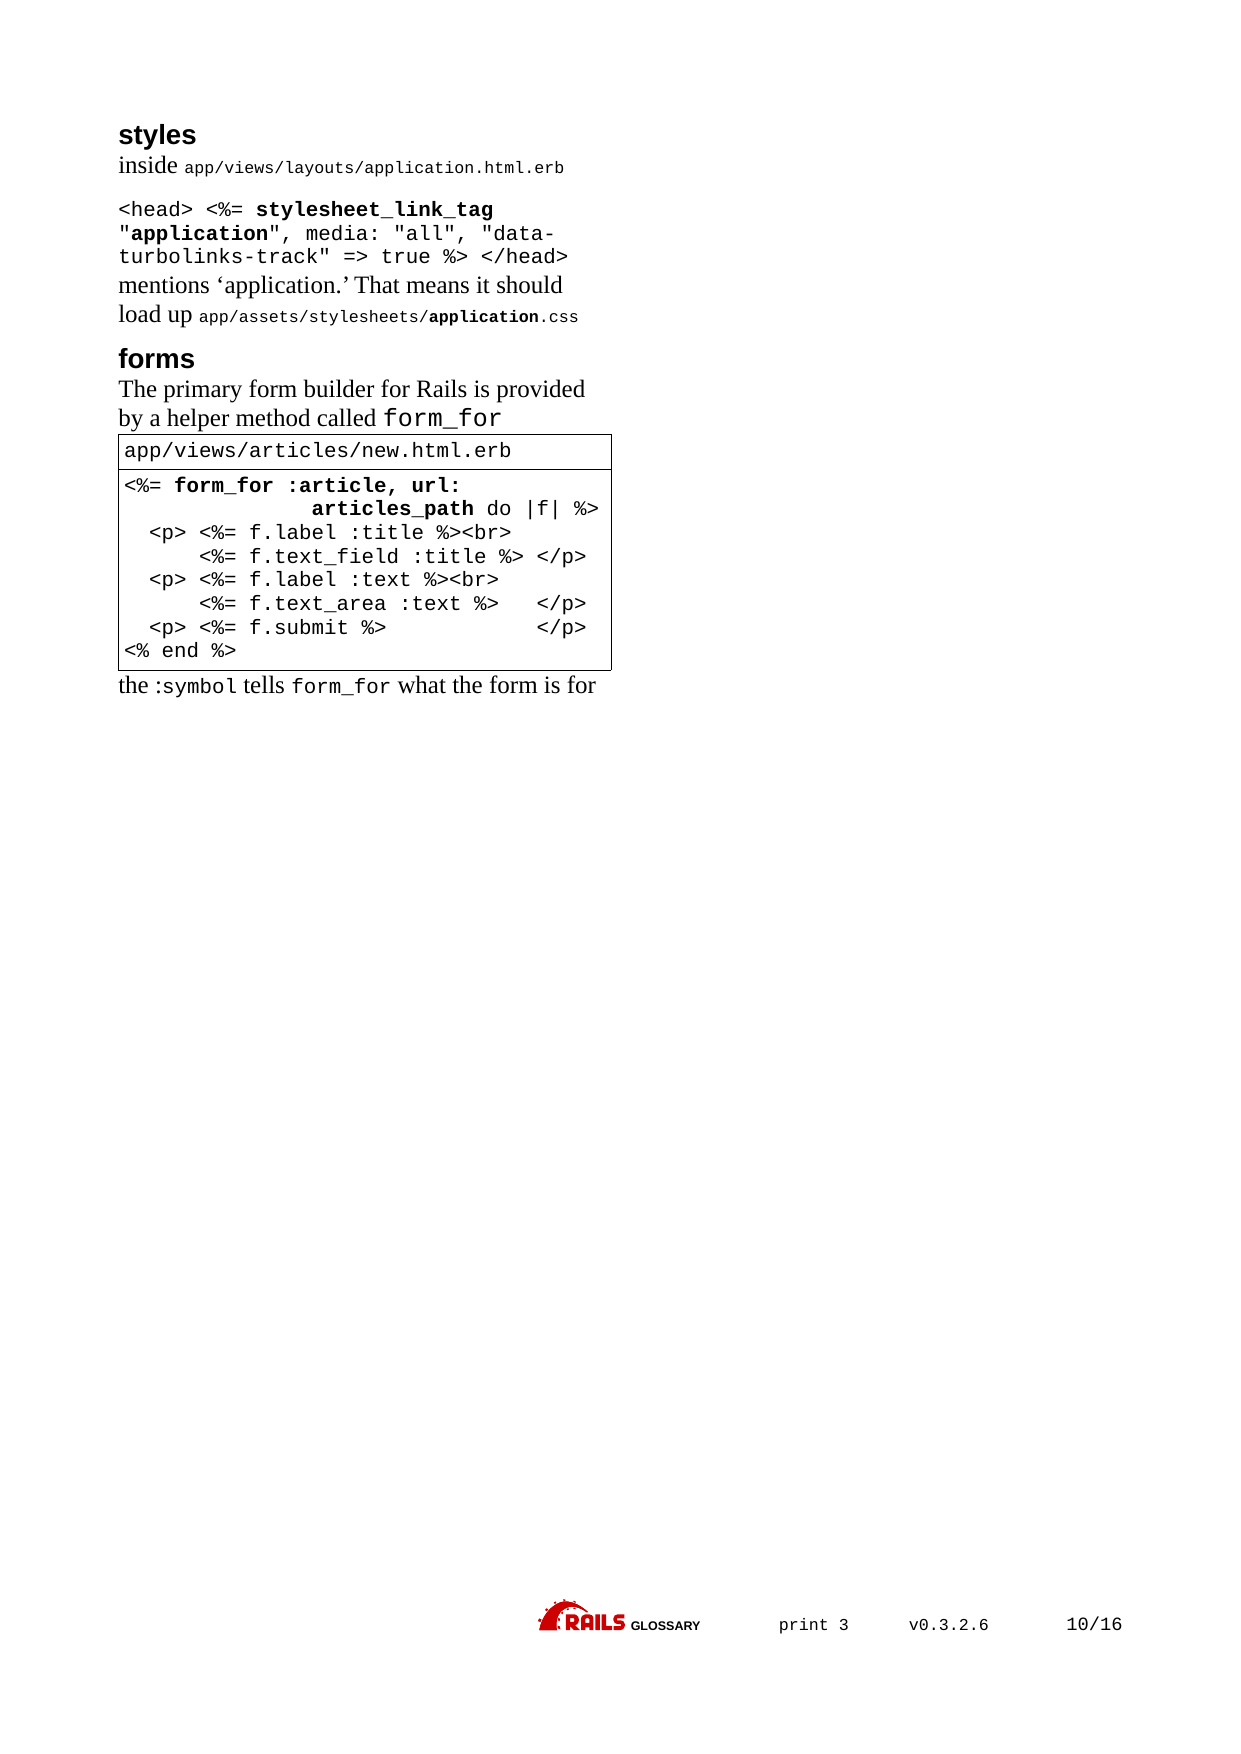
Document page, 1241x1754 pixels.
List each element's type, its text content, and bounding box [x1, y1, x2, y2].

text inside app/views/layouts/application.html.erb [118, 150, 611, 179]
text "application", media: "all", "data-turbolinks-track" => true %> </head> [118, 223, 611, 270]
subtitle forms [118, 342, 611, 374]
text mentions ‘application.’ That means it should load up app/assets/stylesheets/application.css [118, 270, 611, 327]
text The primary form builder for Rails is provided by a helper method called form_for [118, 374, 611, 434]
text the :symbol tells form_for what the form is for [118, 671, 611, 699]
table_header app/views/articles/new.html.erb [119, 435, 611, 469]
text <head> <%= stylesheet_link_tag [118, 199, 611, 223]
subtitle styles [118, 118, 611, 150]
table_cell <%= form_for :article, url: articles_path do |f| %> <p> <%= f.label :title %><br> <%= f.text_field :title %> </p> <p> <%= f.label :text %><br> <%= f.text_area :text %> </p> <p> <%= f.submit %> </p> <% end %> [119, 470, 611, 670]
